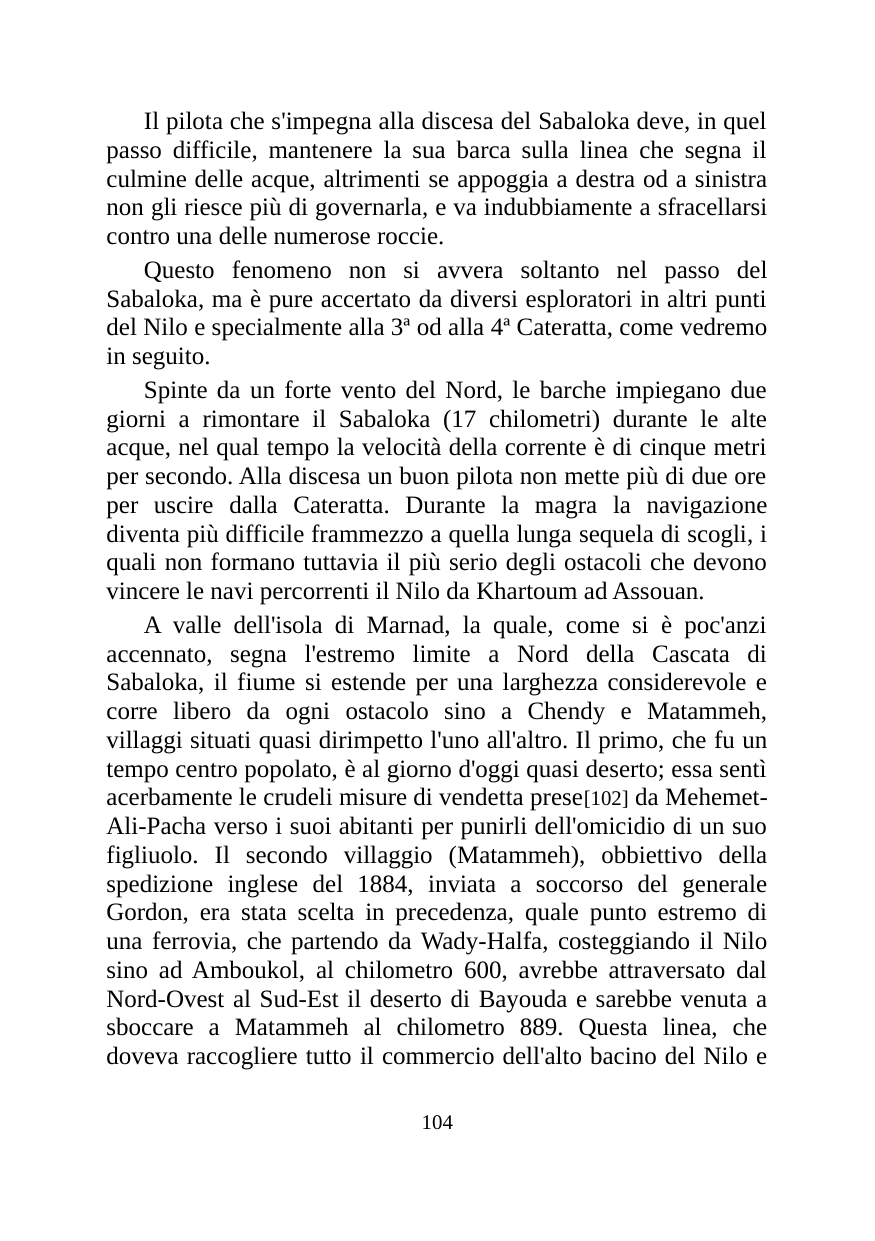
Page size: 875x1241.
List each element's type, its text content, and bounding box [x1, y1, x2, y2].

text Questo fenomeno non si avvera soltanto nel passo del Sabaloka, ma è pure accertato da diversi esploratori in altri punti del Nilo e specialmente alla 3ª od alla 4ª Cateratta, come vedremo in seguito. [106, 255, 768, 370]
text A valle dell'isola di Marnad, la quale, come si è poc'anzi accennato, segna l'estremo limite a Nord della Cascata di Sabaloka, il fiume si estende per una larghezza considerevole e corre libero da ogni ostacolo sino a Chendy e Matammeh, villaggi situati quasi dirimpetto l'uno all'altro. Il primo, che fu un tempo centro popolato, è al giorno d'oggi quasi deserto; essa sentì acerbamente le crudeli misure di vendetta prese[102] da Mehemet-Ali-Pacha verso i suoi abitanti per punirli dell'omicidio di un suo figliuolo. Il secondo villaggio (Matammeh), obbiettivo della spedizione inglese del 1884, inviata a soccorso del generale Gordon, era stata scelta in precedenza, quale punto estremo di una ferrovia, che partendo da Wady-Halfa, costeggiando il Nilo sino ad Amboukol, al chilometro 600, avrebbe attraversato dal Nord-Ovest al Sud-Est il deserto di Bayouda e sarebbe venuta a sboccare a Matammeh al chilometro 889. Questa linea, che doveva raccogliere tutto il commercio dell'alto bacino del Nilo e [106, 610, 768, 1070]
text Il pilota che s'impegna alla discesa del Sabaloka deve, in quel passo difficile, mantenere la sua barca sulla linea che segna il culmine delle acque, altrimenti se appoggia a destra od a sinistra non gli riesce più di governarla, e va indubbiamente a sfracellarsi contro una delle numerose roccie. [106, 106, 768, 250]
text Spinte da un forte vento del Nord, le barche impiegano due giorni a rimontare il Sabaloka (17 chilometri) durante le alte acque, nel qual tempo la velocità della corrente è di cinque metri per secondo. Alla discesa un buon pilota non mette più di due ore per uscire dalla Cateratta. Durante la magra la navigazione diventa più difficile frammezzo a quella lunga sequela di scogli, i quali non formano tuttavia il più serio degli ostacoli che devono vincere le navi percorrenti il Nilo da Khartoum ad Assouan. [106, 375, 768, 605]
